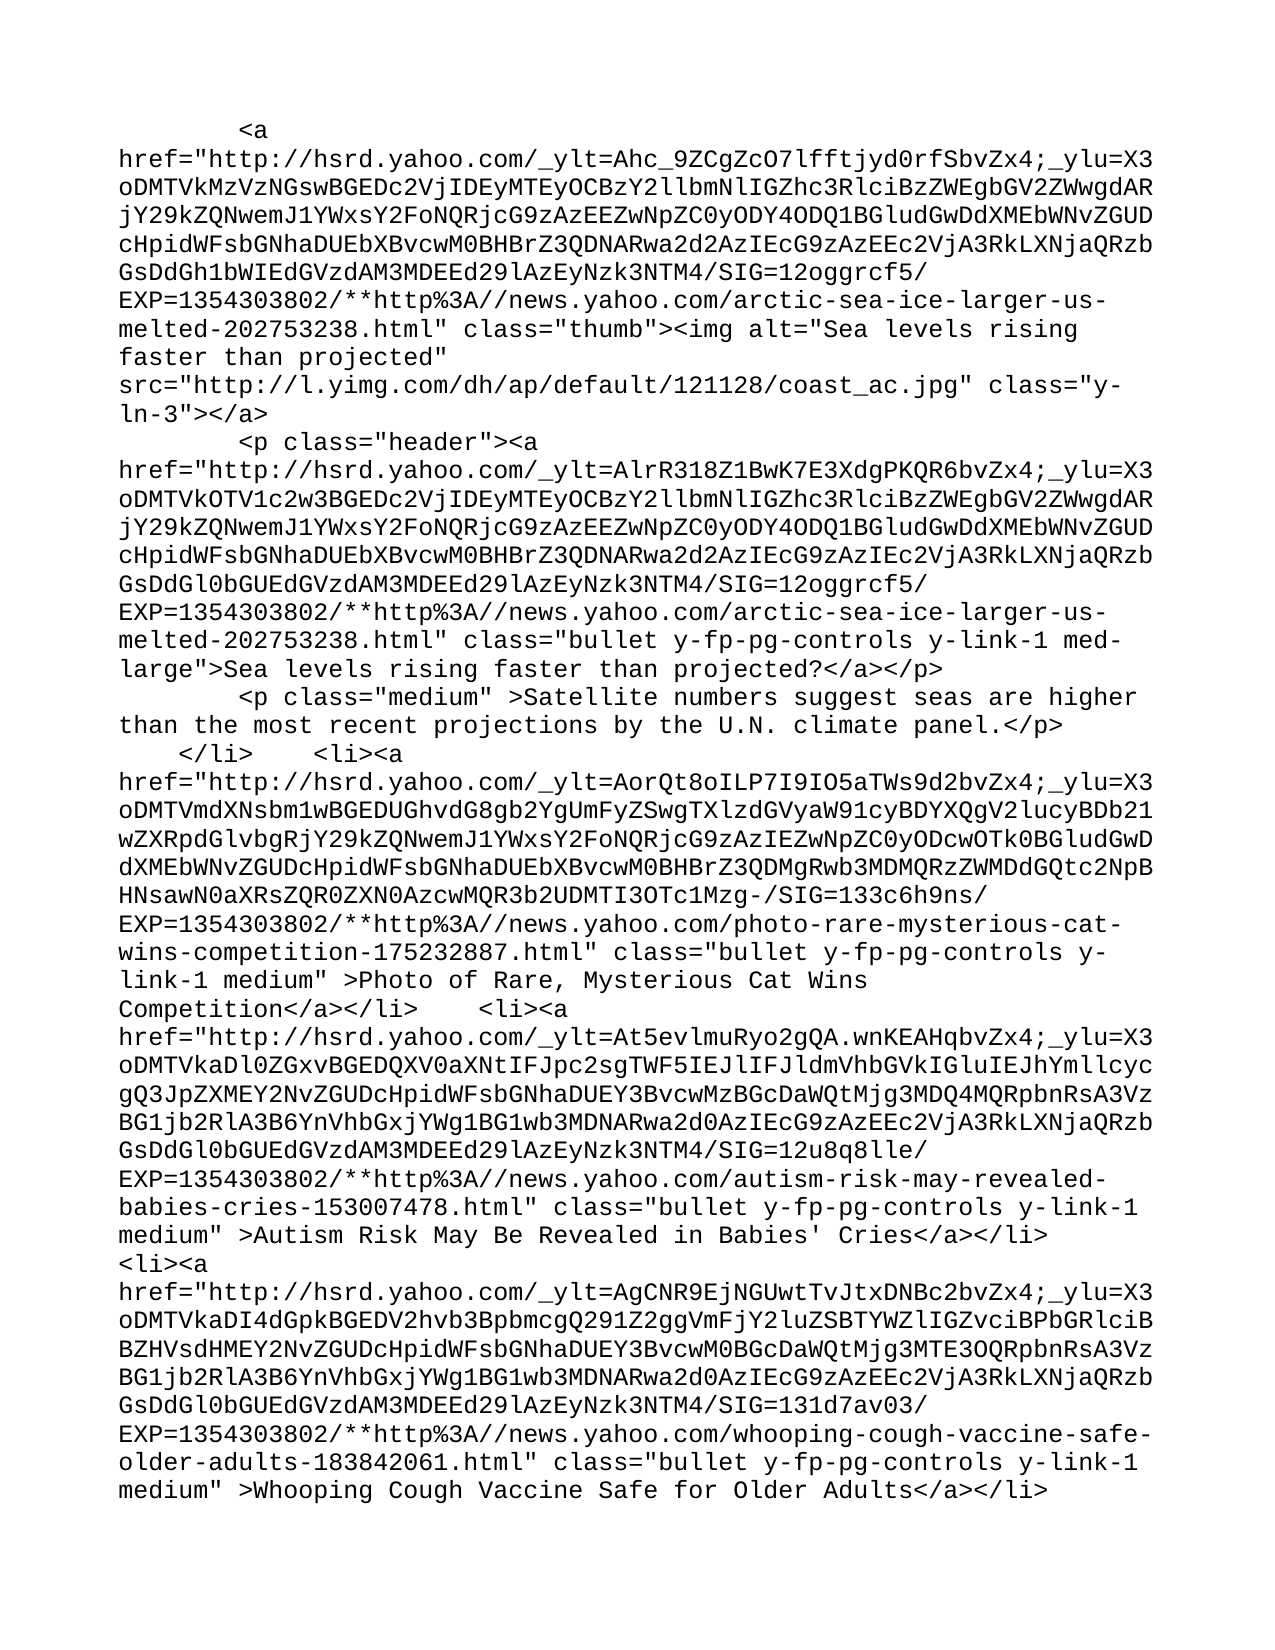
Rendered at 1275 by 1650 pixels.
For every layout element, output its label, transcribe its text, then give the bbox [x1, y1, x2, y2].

text <a href="http://hsrd.yahoo.com/_ylt=Ahc_9ZCgZcO7lfftjyd0rfSbvZx4;_ylu=X3oDMTVkMzVzNGswBGEDc2VjIDEyMTEyOCBzY2llbmNlIGZhc3RlciBzZWEgbGV2ZWwgdARjY29kZQNwemJ1YWxsY2FoNQRjcG9zAzEEZwNpZC0yODY4ODQ1BGludGwDdXMEbWNvZGUDcHpidWFsbGNhaDUEbXBvcwM0BHBrZ3QDNARwa2d2AzIEcG9zAzEEc2VjA3RkLXNjaQRzbGsDdGh1bWIEdGVzdAM3MDEEd29lAzEyNzk3NTM4/SIG=12oggrcf5/EXP=1354303802/**http%3A//news.yahoo.com/arctic-sea-ice-larger-us-melted-202753238.html" class="thumb"><img alt="Sea levels rising faster than projected" src="http://l.yimg.com/dh/ap/default/121128/coast_ac.jpg" class="y-ln-3"></a> [118, 118, 1157, 430]
text </li> <li><a href="http://hsrd.yahoo.com/_ylt=AorQt8oILP7I9IO5aTWs9d2bvZx4;_ylu=X3oDMTVmdXNsbm1wBGEDUGhvdG8gb2YgUmFyZSwgTXlzdGVyaW91cyBDYXQgV2lucyBDb21wZXRpdGlvbgRjY29kZQNwemJ1YWxsY2FoNQRjcG9zAzIEZwNpZC0yODcwOTk0BGludGwDdXMEbWNvZGUDcHpidWFsbGNhaDUEbXBvcwM0BHBrZ3QDMgRwb3MDMQRzZWMDdGQtc2NpBHNsawN0aXRsZQR0ZXN0AzcwMQR3b2UDMTI3OTc1Mzg-/SIG=133c6h9ns/EXP=1354303802/**http%3A//news.yahoo.com/photo-rare-mysterious-cat-wins-competition-175232887.html" class="bullet y-fp-pg-controls y-link-1 medium" >Photo of Rare, Mysterious Cat Wins Competition</a></li> <li><a href="http://hsrd.yahoo.com/_ylt=At5evlmuRyo2gQA.wnKEAHqbvZx4;_ylu=X3oDMTVkaDl0ZGxvBGEDQXV0aXNtIFJpc2sgTWF5IEJlIFJldmVhbGVkIGluIEJhYmllcycgQ3JpZXMEY2NvZGUDcHpidWFsbGNhaDUEY3BvcwMzBGcDaWQtMjg3MDQ4MQRpbnRsA3VzBG1jb2RlA3B6YnVhbGxjYWg1BG1wb3MDNARwa2d0AzIEcG9zAzEEc2VjA3RkLXNjaQRzbGsDdGl0bGUEdGVzdAM3MDEEd29lAzEyNzk3NTM4/SIG=12u8q8lle/EXP=1354303802/**http%3A//news.yahoo.com/autism-risk-may-revealed-babies-cries-153007478.html" class="bullet y-fp-pg-controls y-link-1 medium" >Autism Risk May Be Revealed in Babies' Cries</a></li> <li><a href="http://hsrd.yahoo.com/_ylt=AgCNR9EjNGUwtTvJtxDNBc2bvZx4;_ylu=X3oDMTVkaDI4dGpkBGEDV2hvb3BpbmcgQ291Z2ggVmFjY2luZSBTYWZlIGZvciBPbGRlciBBZHVsdHMEY2NvZGUDcHpidWFsbGNhaDUEY3BvcwM0BGcDaWQtMjg3MTE3OQRpbnRsA3VzBG1jb2RlA3B6YnVhbGxjYWg1BG1wb3MDNARwa2d0AzIEcG9zAzEEc2VjA3RkLXNjaQRzbGsDdGl0bGUEdGVzdAM3MDEEd29lAzEyNzk3NTM4/SIG=131d7av03/EXP=1354303802/**http%3A//news.yahoo.com/whooping-cough-vaccine-safe-older-adults-183842061.html" class="bullet y-fp-pg-controls y-link-1 medium" >Whooping Cough Vaccine Safe for Older Adults</a></li> [118, 741, 1157, 1506]
text <p class="header"><a href="http://hsrd.yahoo.com/_ylt=AlrR318Z1BwK7E3XdgPKQR6bvZx4;_ylu=X3oDMTVkOTV1c2w3BGEDc2VjIDEyMTEyOCBzY2llbmNlIGZhc3RlciBzZWEgbGV2ZWwgdARjY29kZQNwemJ1YWxsY2FoNQRjcG9zAzEEZwNpZC0yODY4ODQ1BGludGwDdXMEbWNvZGUDcHpidWFsbGNhaDUEbXBvcwM0BHBrZ3QDNARwa2d2AzIEcG9zAzIEc2VjA3RkLXNjaQRzbGsDdGl0bGUEdGVzdAM3MDEEd29lAzEyNzk3NTM4/SIG=12oggrcf5/EXP=1354303802/**http%3A//news.yahoo.com/arctic-sea-ice-larger-us-melted-202753238.html" class="bullet y-fp-pg-controls y-link-1 med-large">Sea levels rising faster than projected?</a></p> [118, 430, 1157, 685]
text <p class="medium" >Satellite numbers suggest seas are higher than the most recent projections by the U.N. climate panel.</p> [118, 685, 1157, 741]
